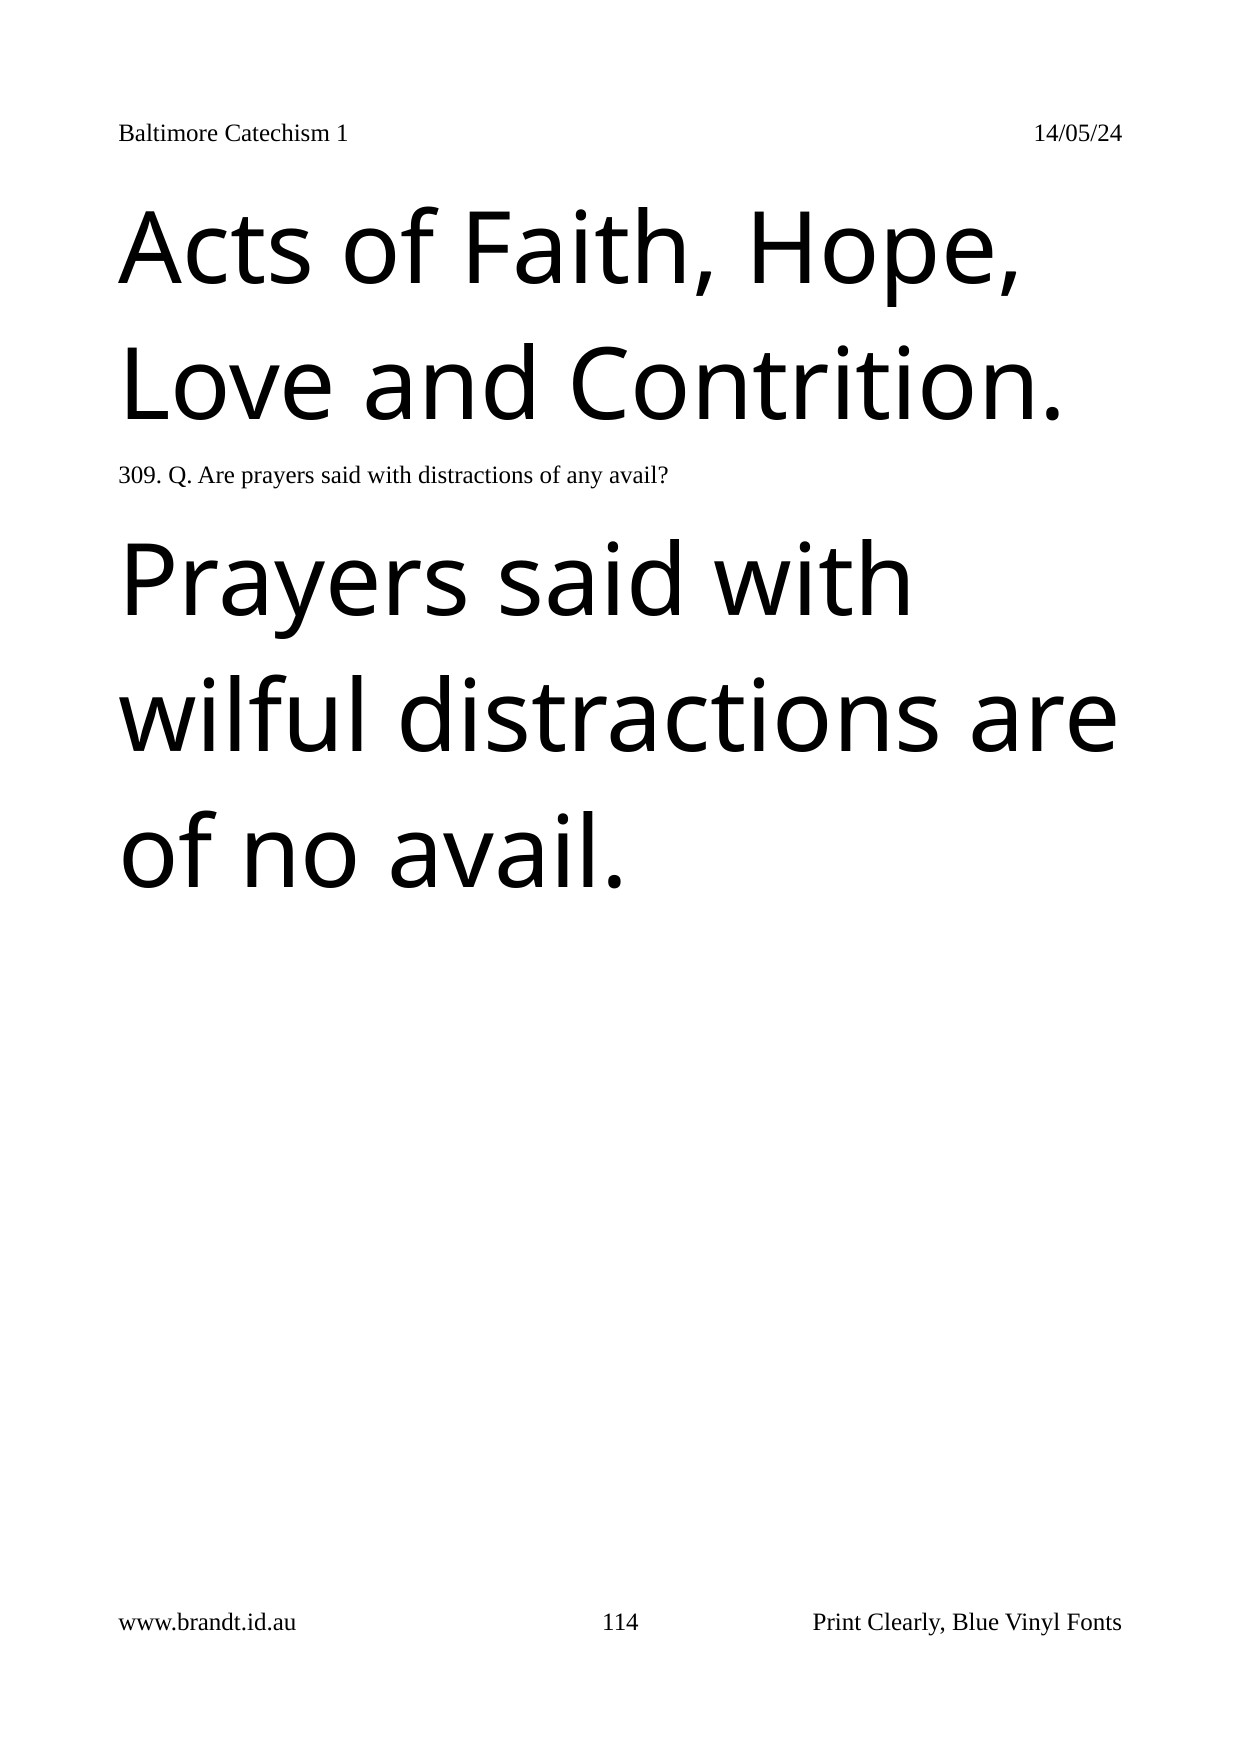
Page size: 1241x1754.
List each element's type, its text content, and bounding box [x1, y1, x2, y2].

text Prayers said with wilful distractions are of no avail. [118, 508, 1122, 917]
text Acts of Faith, Hope, Love and Contrition. [118, 176, 1122, 449]
text 309. Q. Are prayers said with distractions of any avail? [118, 461, 1122, 489]
